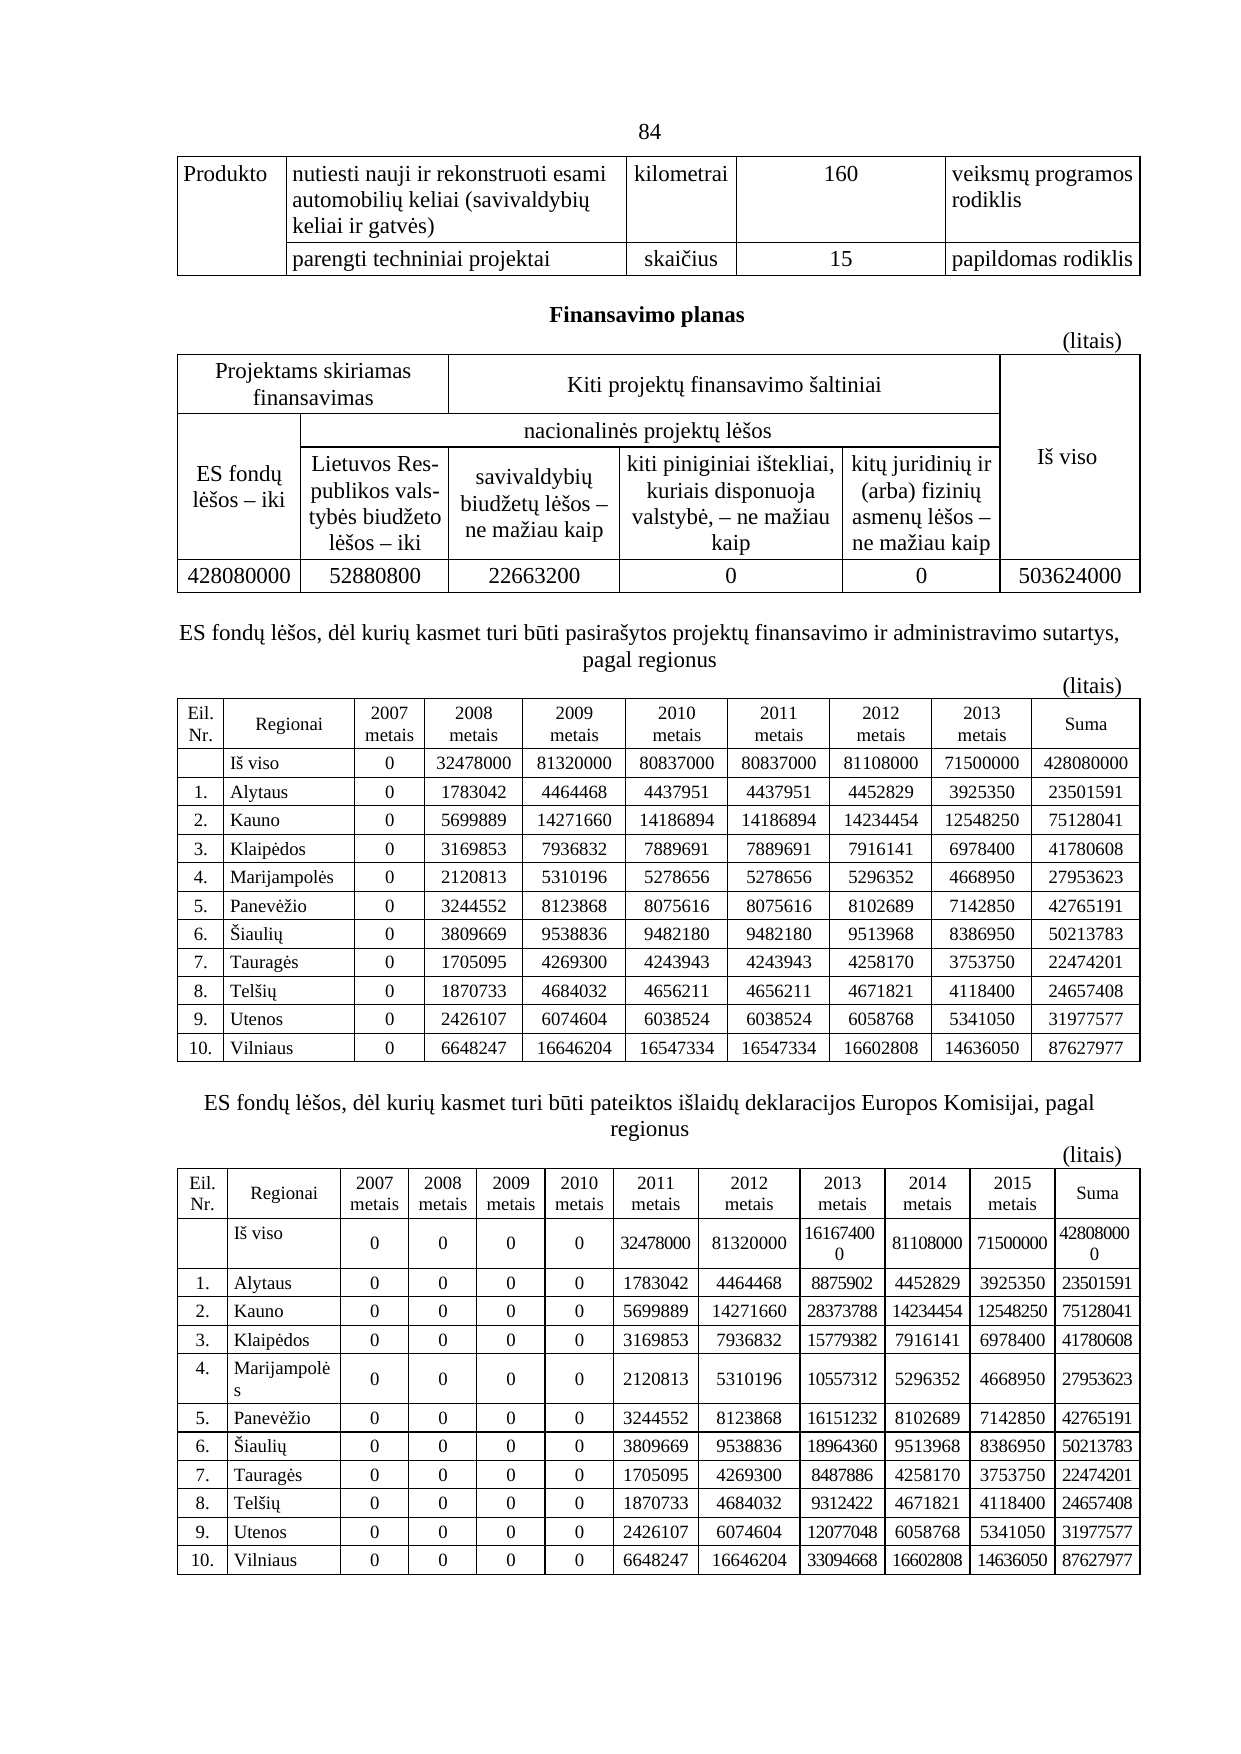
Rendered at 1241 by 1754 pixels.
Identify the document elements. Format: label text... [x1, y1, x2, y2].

table_cell 0 [546, 1461, 613, 1488]
table_cell nacionalinės projektų lėšos [301, 414, 999, 446]
table_cell 15779382 [801, 1326, 884, 1353]
table_cell 8075616 [728, 892, 829, 919]
table_cell Lietuvos Res­publikos vals­tybės biudžeto lėšos – iki [301, 448, 448, 559]
table_cell 22663200 [449, 560, 619, 592]
table_cell 8. [178, 1489, 227, 1517]
table_cell 0 [341, 1518, 408, 1545]
table_cell Tauragės [228, 1461, 340, 1488]
table_cell 0 [546, 1546, 613, 1573]
table_cell 5310196 [523, 863, 625, 891]
table_header 2010 metais [546, 1169, 613, 1218]
table_cell Šiaulių [228, 1433, 340, 1460]
table_cell 32478000 [425, 749, 522, 777]
table_cell Alytaus [224, 778, 354, 805]
table_cell 8102689 [830, 892, 931, 919]
table_cell 14636050 [971, 1546, 1054, 1573]
table_cell kilometrai [627, 157, 736, 242]
table_cell 4. [178, 863, 223, 891]
table_cell 0 [546, 1219, 613, 1268]
table_cell 0 [477, 1489, 544, 1517]
table_cell 3925350 [932, 778, 1031, 805]
table_cell 7916141 [886, 1326, 969, 1353]
table_cell 4671821 [886, 1489, 969, 1517]
table_cell 81108000 [830, 749, 931, 777]
table_cell 8075616 [626, 892, 727, 919]
table_header 2012 metais [830, 699, 931, 748]
table_cell 428080000 [1032, 749, 1139, 777]
table_cell 4269300 [523, 949, 625, 976]
table_cell 8102689 [886, 1404, 969, 1431]
table_cell 5278656 [626, 863, 727, 891]
table_cell 8123868 [523, 892, 625, 919]
text (litais) [177, 327, 1122, 353]
table_cell 0 [409, 1354, 476, 1403]
table_cell 2426107 [425, 1005, 522, 1033]
table_cell Vilniaus [228, 1546, 340, 1573]
table_cell 0 [355, 892, 424, 919]
table_cell 0 [477, 1518, 544, 1545]
table_cell 7142850 [971, 1404, 1054, 1431]
table_header 2009 metais [477, 1169, 544, 1218]
table_cell Kauno [224, 806, 354, 834]
table_cell 9513968 [886, 1433, 969, 1460]
table_header 2010 metais [626, 699, 727, 748]
table_cell 1. [178, 778, 223, 805]
table_cell 9482180 [626, 920, 727, 947]
table_cell 9312422 [801, 1489, 884, 1517]
table_cell 0 [409, 1404, 476, 1431]
table_cell 6038524 [728, 1005, 829, 1033]
table_cell 1705095 [614, 1461, 698, 1488]
table_cell Telšių [228, 1489, 340, 1517]
table_cell 2426107 [614, 1518, 698, 1545]
table_header 2011 metais [614, 1169, 698, 1218]
table_header Projektams skiriamas finansavimas [178, 355, 448, 413]
table_cell 3753750 [932, 949, 1031, 976]
table_cell 1705095 [425, 949, 522, 976]
table_cell Tauragės [224, 949, 354, 976]
table_cell Klaipėdos [224, 835, 354, 862]
table_cell Kauno [228, 1297, 340, 1324]
table_cell 22474201 [1032, 949, 1139, 976]
table_cell 15 [737, 243, 945, 275]
table_cell 41780608 [1032, 835, 1139, 862]
table_cell 14271660 [699, 1297, 799, 1324]
table_cell 0 [341, 1269, 408, 1296]
table_cell 5341050 [971, 1518, 1054, 1545]
table_cell 3169853 [425, 835, 522, 862]
table_cell 8. [178, 977, 223, 1004]
table_cell 4. [178, 1354, 227, 1403]
table_header 2008 metais [409, 1169, 476, 1218]
table_cell 4118400 [932, 977, 1031, 1004]
table_cell 2. [178, 806, 223, 834]
table_cell 3244552 [425, 892, 522, 919]
table_cell 5699889 [614, 1297, 698, 1324]
table_cell kiti piniginiai ištekliai, kuriais disponuoja valstybė, – ne mažiau kaip [620, 448, 842, 559]
table_cell 16547334 [728, 1034, 829, 1061]
table_cell 0 [409, 1297, 476, 1324]
table_cell 81320000 [523, 749, 625, 777]
table_cell 16646204 [699, 1546, 799, 1573]
table_cell 6978400 [932, 835, 1031, 862]
table_cell 10. [178, 1034, 223, 1061]
table_cell 3. [178, 835, 223, 862]
table_cell 0 [477, 1269, 544, 1296]
table_cell 0 [341, 1461, 408, 1488]
table_cell 160 [737, 157, 945, 242]
text (litais) [177, 672, 1122, 698]
table_cell parengti techniniai projektai [287, 243, 626, 275]
table_cell 0 [477, 1354, 544, 1403]
table_cell 4258170 [886, 1461, 969, 1488]
table_cell 0 [341, 1489, 408, 1517]
table_cell 1783042 [425, 778, 522, 805]
table_cell 75128041 [1056, 1297, 1139, 1324]
table_cell 4269300 [699, 1461, 799, 1488]
table_cell 0 [341, 1297, 408, 1324]
table_header 2007 metais [341, 1169, 408, 1218]
table_cell 87627977 [1032, 1034, 1139, 1061]
table_cell 0 [409, 1461, 476, 1488]
table_cell 0 [355, 920, 424, 947]
table_cell 14234454 [830, 806, 931, 834]
table_cell Panevėžio [228, 1404, 340, 1431]
table_cell 5296352 [886, 1354, 969, 1403]
table_cell 50213783 [1032, 920, 1139, 947]
table_cell 9538836 [699, 1433, 799, 1460]
table_header 2007 metais [355, 699, 424, 748]
table_cell 4684032 [523, 977, 625, 1004]
table_cell 0 [355, 1005, 424, 1033]
table_cell 8487886 [801, 1461, 884, 1488]
table_cell 81320000 [699, 1219, 799, 1268]
table_header 2012 metais [699, 1169, 799, 1218]
table_cell 10557312 [801, 1354, 884, 1403]
table_cell 2120813 [614, 1354, 698, 1403]
table_cell 7889691 [626, 835, 727, 862]
table_cell 52880800 [301, 560, 448, 592]
table_cell 0 [546, 1404, 613, 1431]
table_cell 6648247 [614, 1546, 698, 1573]
table_cell 9482180 [728, 920, 829, 947]
table_cell 2120813 [425, 863, 522, 891]
table_cell 4668950 [932, 863, 1031, 891]
table_cell 1783042 [614, 1269, 698, 1296]
table_header Suma [1056, 1169, 1139, 1218]
table_cell 31977577 [1032, 1005, 1139, 1033]
table_cell 0 [409, 1269, 476, 1296]
table_cell 3809669 [425, 920, 522, 947]
table_cell 0 [477, 1297, 544, 1324]
table_cell 12548250 [971, 1297, 1054, 1324]
table_cell Iš viso [224, 749, 354, 777]
table_cell 0 [355, 1034, 424, 1061]
table_cell 28373788 [801, 1297, 884, 1324]
text (litais) [177, 1141, 1122, 1168]
table_header Regionai [228, 1169, 340, 1218]
table_cell 14186894 [728, 806, 829, 834]
table_cell 4243943 [728, 949, 829, 976]
table_cell 5699889 [425, 806, 522, 834]
table_cell 1870733 [425, 977, 522, 1004]
table_cell 7889691 [728, 835, 829, 862]
table_cell 16151232 [801, 1404, 884, 1431]
table_cell 1870733 [614, 1489, 698, 1517]
table_cell 0 [546, 1518, 613, 1545]
table_cell 4464468 [523, 778, 625, 805]
table_cell 428080000 [1056, 1219, 1139, 1268]
table_cell 0 [546, 1433, 613, 1460]
table_header 2014 metais [886, 1169, 969, 1218]
table_header 2011 metais [728, 699, 829, 748]
table_cell 12548250 [932, 806, 1031, 834]
table_cell 6978400 [971, 1326, 1054, 1353]
table_cell 71500000 [932, 749, 1031, 777]
table_cell Iš viso [228, 1219, 340, 1268]
table_cell 5296352 [830, 863, 931, 891]
table_cell 503624000 [1001, 560, 1139, 592]
table_cell 16602808 [830, 1034, 931, 1061]
table_cell Telšių [224, 977, 354, 1004]
table_cell 0 [409, 1518, 476, 1545]
table_cell 6074604 [523, 1005, 625, 1033]
table_cell 23501591 [1056, 1269, 1139, 1296]
table_cell 0 [341, 1546, 408, 1573]
table_cell 0 [409, 1546, 476, 1573]
table_cell skaičius [627, 243, 736, 275]
table_header 2015 metais [971, 1169, 1054, 1218]
table_cell 0 [341, 1433, 408, 1460]
table_cell 9538836 [523, 920, 625, 947]
table_cell 0 [546, 1269, 613, 1296]
table_cell 27953623 [1056, 1354, 1139, 1403]
table_header Suma [1032, 699, 1139, 748]
table_cell 71500000 [971, 1219, 1054, 1268]
table_cell 0 [355, 977, 424, 1004]
table_cell 22474201 [1056, 1461, 1139, 1488]
table_cell 0 [341, 1404, 408, 1431]
table_cell 7936832 [699, 1326, 799, 1353]
table_cell 0 [355, 835, 424, 862]
table_cell 0 [546, 1489, 613, 1517]
table_cell 5278656 [728, 863, 829, 891]
table_cell Utenos [224, 1005, 354, 1033]
table_cell 81108000 [886, 1219, 969, 1268]
table_cell Klaipėdos [228, 1326, 340, 1353]
table_cell 14234454 [886, 1297, 969, 1324]
table_cell 14636050 [932, 1034, 1031, 1061]
table_header Iš viso [1001, 355, 1139, 559]
table_cell 0 [355, 949, 424, 976]
table_cell 161674000 [801, 1219, 884, 1268]
table_cell 31977577 [1056, 1518, 1139, 1545]
table_cell 8386950 [932, 920, 1031, 947]
table_cell 80837000 [728, 749, 829, 777]
table_cell 4656211 [626, 977, 727, 1004]
table_cell 0 [843, 560, 999, 592]
table_cell 6. [178, 1433, 227, 1460]
table_cell 9513968 [830, 920, 931, 947]
table_header 2013 metais [801, 1169, 884, 1218]
table_cell 4464468 [699, 1269, 799, 1296]
table_cell 14186894 [626, 806, 727, 834]
table_cell 42765191 [1032, 892, 1139, 919]
table_cell 0 [409, 1219, 476, 1268]
table_cell 14271660 [523, 806, 625, 834]
table_cell 3753750 [971, 1461, 1054, 1488]
text ES fondų lėšos, dėl kurių kasmet turi būti pasirašytos projektų finansavimo ir administravimo sutartys, pagal regionus [177, 619, 1122, 672]
table_cell 4671821 [830, 977, 931, 1004]
table_cell 5. [178, 1404, 227, 1431]
table_cell 0 [355, 778, 424, 805]
table_cell 6038524 [626, 1005, 727, 1033]
table_cell 4656211 [728, 977, 829, 1004]
table_cell 24657408 [1032, 977, 1139, 1004]
table_cell 4452829 [886, 1269, 969, 1296]
table_cell Utenos [228, 1518, 340, 1545]
table_cell Vilniaus [224, 1034, 354, 1061]
table_cell 5310196 [699, 1354, 799, 1403]
table_cell [178, 749, 223, 777]
table_cell 18964360 [801, 1433, 884, 1460]
table_cell 5. [178, 892, 223, 919]
table_cell 16602808 [886, 1546, 969, 1573]
table_cell kitų juridinių ir (arba) fizinių asmenų lėšos – ne mažiau kaip [843, 448, 999, 559]
table_cell Alytaus [228, 1269, 340, 1296]
table_cell 4684032 [699, 1489, 799, 1517]
table_cell 4118400 [971, 1489, 1054, 1517]
table_cell 0 [355, 806, 424, 834]
table_cell 0 [355, 863, 424, 891]
table_cell 0 [341, 1219, 408, 1268]
table_cell 5341050 [932, 1005, 1031, 1033]
table_cell 42765191 [1056, 1404, 1139, 1431]
text Finansavimo planas [177, 301, 1122, 327]
table_cell 75128041 [1032, 806, 1139, 834]
table_cell 0 [341, 1326, 408, 1353]
table_cell 3. [178, 1326, 227, 1353]
table_cell 3925350 [971, 1269, 1054, 1296]
table_cell 0 [477, 1219, 544, 1268]
table_cell 4258170 [830, 949, 931, 976]
table_cell 33094668 [801, 1546, 884, 1573]
table_cell Produkto [178, 157, 286, 275]
table_header 2013 metais [932, 699, 1031, 748]
table_cell Marijampolės [224, 863, 354, 891]
table_cell 0 [409, 1489, 476, 1517]
table_cell 4437951 [728, 778, 829, 805]
table_cell 41780608 [1056, 1326, 1139, 1353]
table_cell 4452829 [830, 778, 931, 805]
table_cell 12077048 [801, 1518, 884, 1545]
table_cell 7. [178, 949, 223, 976]
table_cell 3169853 [614, 1326, 698, 1353]
table_cell 80837000 [626, 749, 727, 777]
table_cell nutiesti nauji ir rekonstruoti esami automobilių keliai (savivaldybių keliai ir gatvės) [287, 157, 626, 242]
table_cell 16646204 [523, 1034, 625, 1061]
table_cell 6058768 [830, 1005, 931, 1033]
table_cell 6058768 [886, 1518, 969, 1545]
table_cell Marijampolės [228, 1354, 340, 1403]
table_cell 0 [546, 1354, 613, 1403]
table_cell 23501591 [1032, 778, 1139, 805]
table_cell 27953623 [1032, 863, 1139, 891]
table_cell 0 [477, 1404, 544, 1431]
table_cell 87627977 [1056, 1546, 1139, 1573]
table_cell 32478000 [614, 1219, 698, 1268]
table_cell savivaldybių biudžetų lėšos – ne mažiau kaip [449, 448, 619, 559]
table_cell 7. [178, 1461, 227, 1488]
table_cell 50213783 [1056, 1433, 1139, 1460]
table_cell 0 [477, 1546, 544, 1573]
table_cell 24657408 [1056, 1489, 1139, 1517]
table_cell 0 [546, 1326, 613, 1353]
table_cell 0 [620, 560, 842, 592]
table_cell 8386950 [971, 1433, 1054, 1460]
table_cell 8123868 [699, 1404, 799, 1431]
table_cell Panevėžio [224, 892, 354, 919]
table_cell 0 [477, 1433, 544, 1460]
table_header 2008 metais [425, 699, 522, 748]
table_cell 4668950 [971, 1354, 1054, 1403]
table_cell 6648247 [425, 1034, 522, 1061]
table_cell 2. [178, 1297, 227, 1324]
table_cell 10. [178, 1546, 227, 1573]
table_cell 6. [178, 920, 223, 947]
table_cell 4437951 [626, 778, 727, 805]
table_header Eil. Nr. [178, 699, 223, 748]
table_header Kiti projektų finansavimo šaltiniai [449, 355, 999, 413]
table_cell 3244552 [614, 1404, 698, 1431]
table_cell papildomas rodiklis [946, 243, 1139, 275]
table_cell 1. [178, 1269, 227, 1296]
table_cell 0 [477, 1326, 544, 1353]
table_cell 9. [178, 1518, 227, 1545]
table_cell 9. [178, 1005, 223, 1033]
table_header Eil. Nr. [178, 1169, 227, 1218]
table_cell 0 [409, 1326, 476, 1353]
table_cell Šiaulių [224, 920, 354, 947]
table_header Regionai [224, 699, 354, 748]
table_cell 428080000 [178, 560, 300, 592]
table_cell [178, 1219, 227, 1268]
table_cell 0 [409, 1433, 476, 1460]
table_cell 0 [546, 1297, 613, 1324]
table_cell 16547334 [626, 1034, 727, 1061]
table_header 2009 metais [523, 699, 625, 748]
table_cell 0 [355, 749, 424, 777]
table_cell 7142850 [932, 892, 1031, 919]
text ES fondų lėšos, dėl kurių kasmet turi būti pateiktos išlaidų deklaracijos Europos Komisijai, pagal regionus [177, 1088, 1122, 1141]
table_cell 7936832 [523, 835, 625, 862]
table_cell 0 [341, 1354, 408, 1403]
table_cell 0 [477, 1461, 544, 1488]
table_cell veiksmų programos rodiklis [946, 157, 1139, 242]
table_cell 3809669 [614, 1433, 698, 1460]
table_cell 4243943 [626, 949, 727, 976]
table_cell 6074604 [699, 1518, 799, 1545]
table_cell ES fondų lėšos – iki [178, 414, 300, 559]
table_cell 8875902 [801, 1269, 884, 1296]
table_cell 7916141 [830, 835, 931, 862]
